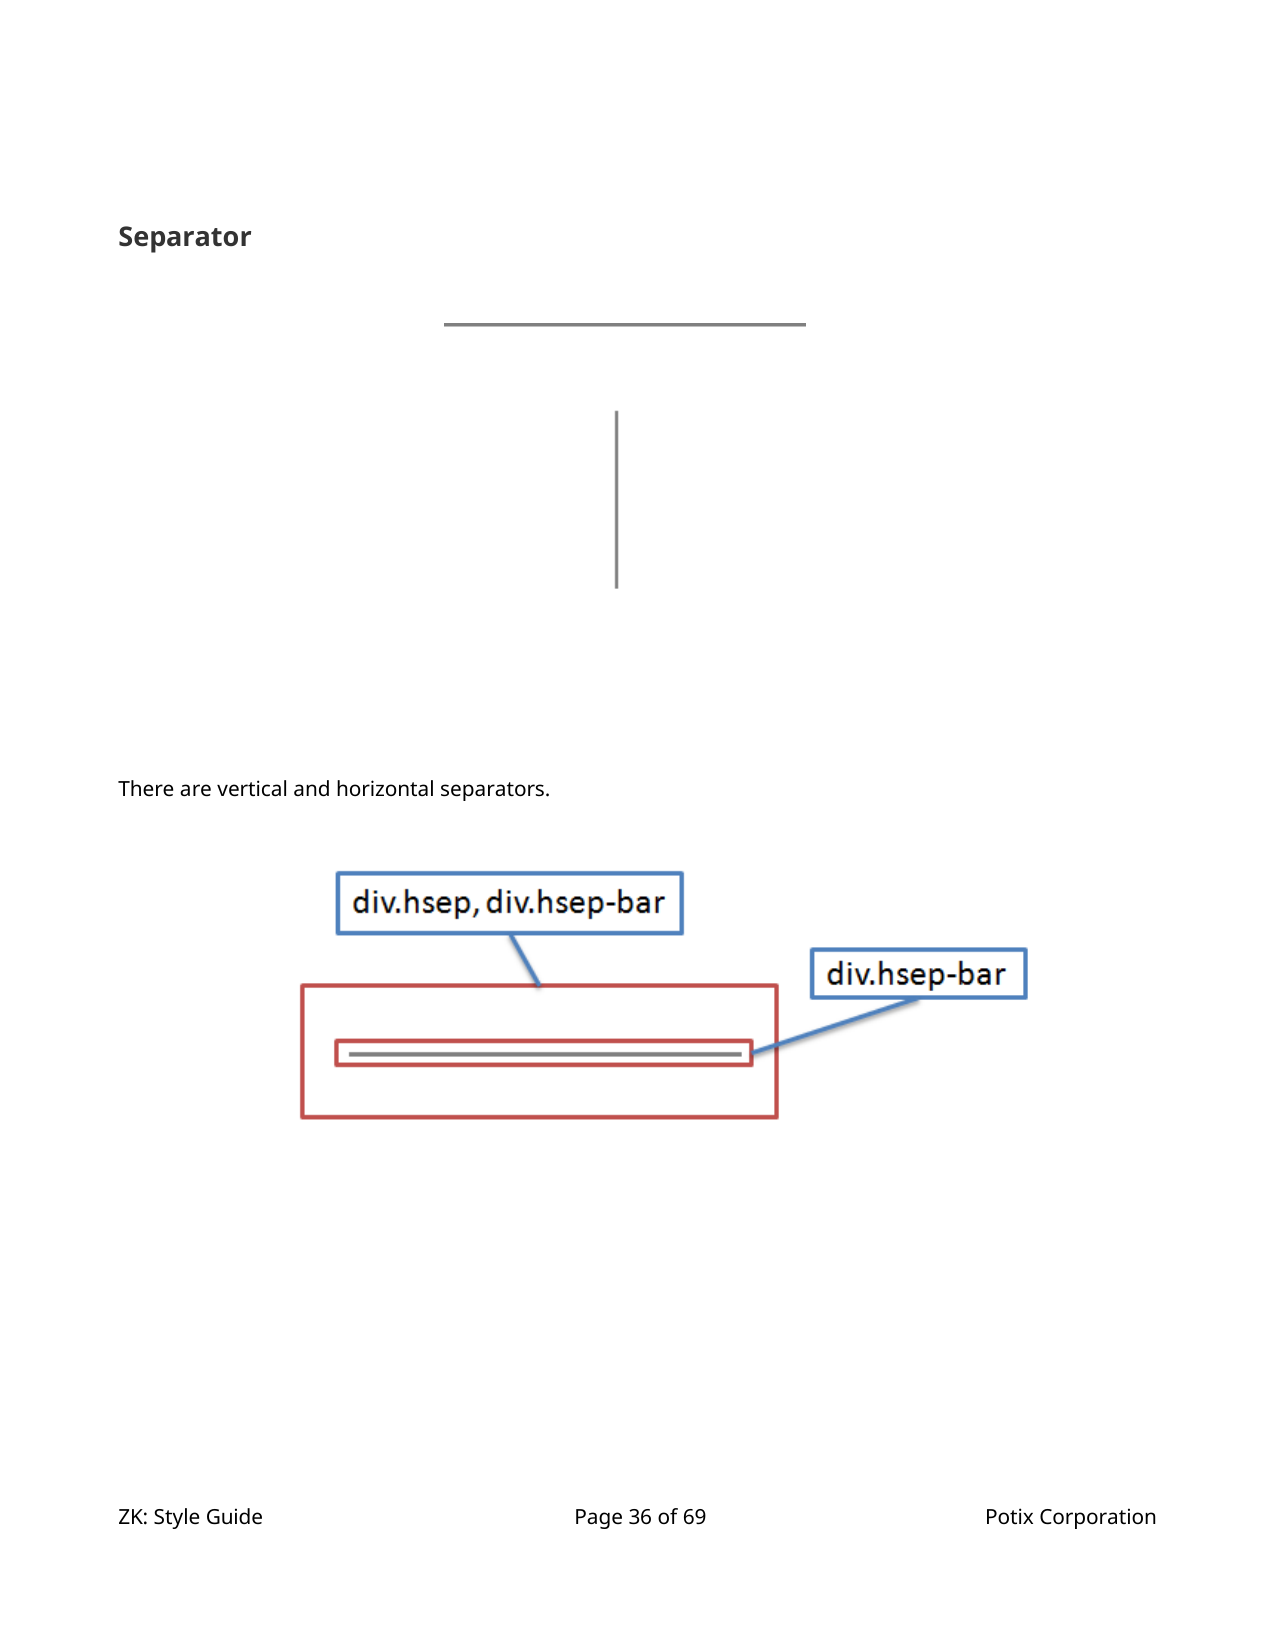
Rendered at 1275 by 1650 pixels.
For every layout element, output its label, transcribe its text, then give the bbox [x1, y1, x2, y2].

picture [576, 386, 664, 611]
text There are vertical and horizontal separators. [118, 774, 1157, 802]
subtitle Separator [118, 217, 1157, 254]
picture [207, 802, 1068, 1199]
picture [409, 304, 831, 345]
